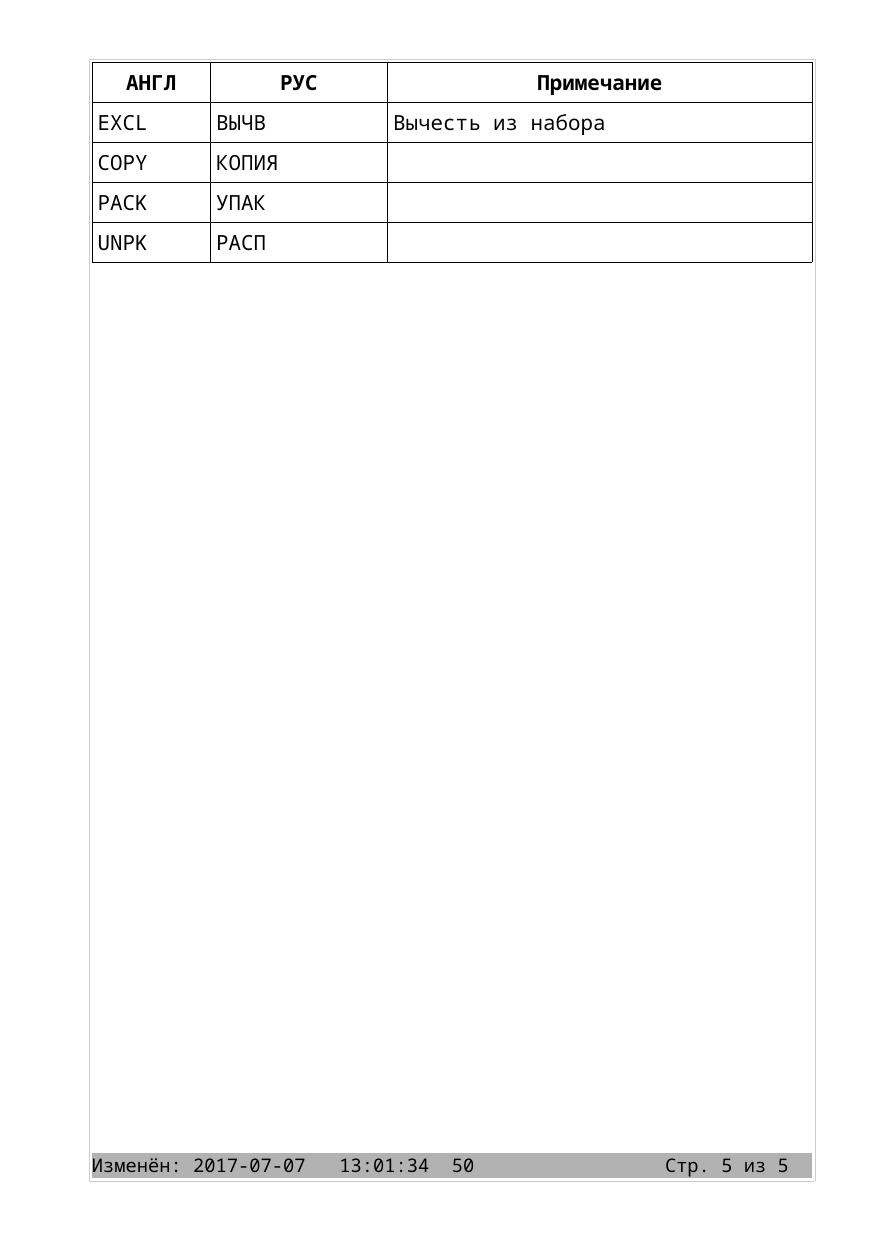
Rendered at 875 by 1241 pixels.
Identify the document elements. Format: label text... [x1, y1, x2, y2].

table_cell [388, 223, 812, 262]
table_cell КОПИЯ [211, 143, 387, 182]
table_cell [388, 143, 812, 182]
table_header РУС [211, 63, 387, 102]
table_cell EXCL [93, 103, 210, 142]
table_cell [388, 183, 812, 222]
table_cell UNPK [93, 223, 210, 262]
table_cell PACK [93, 183, 210, 222]
table_cell РАСП [211, 223, 387, 262]
table_cell УПАК [211, 183, 387, 222]
table_cell ВЫЧВ [211, 103, 387, 142]
table_cell Вычесть из набора [388, 103, 812, 142]
table_header АНГЛ [93, 63, 210, 102]
table_header Примечание [388, 63, 812, 102]
table_cell COPY [93, 143, 210, 182]
